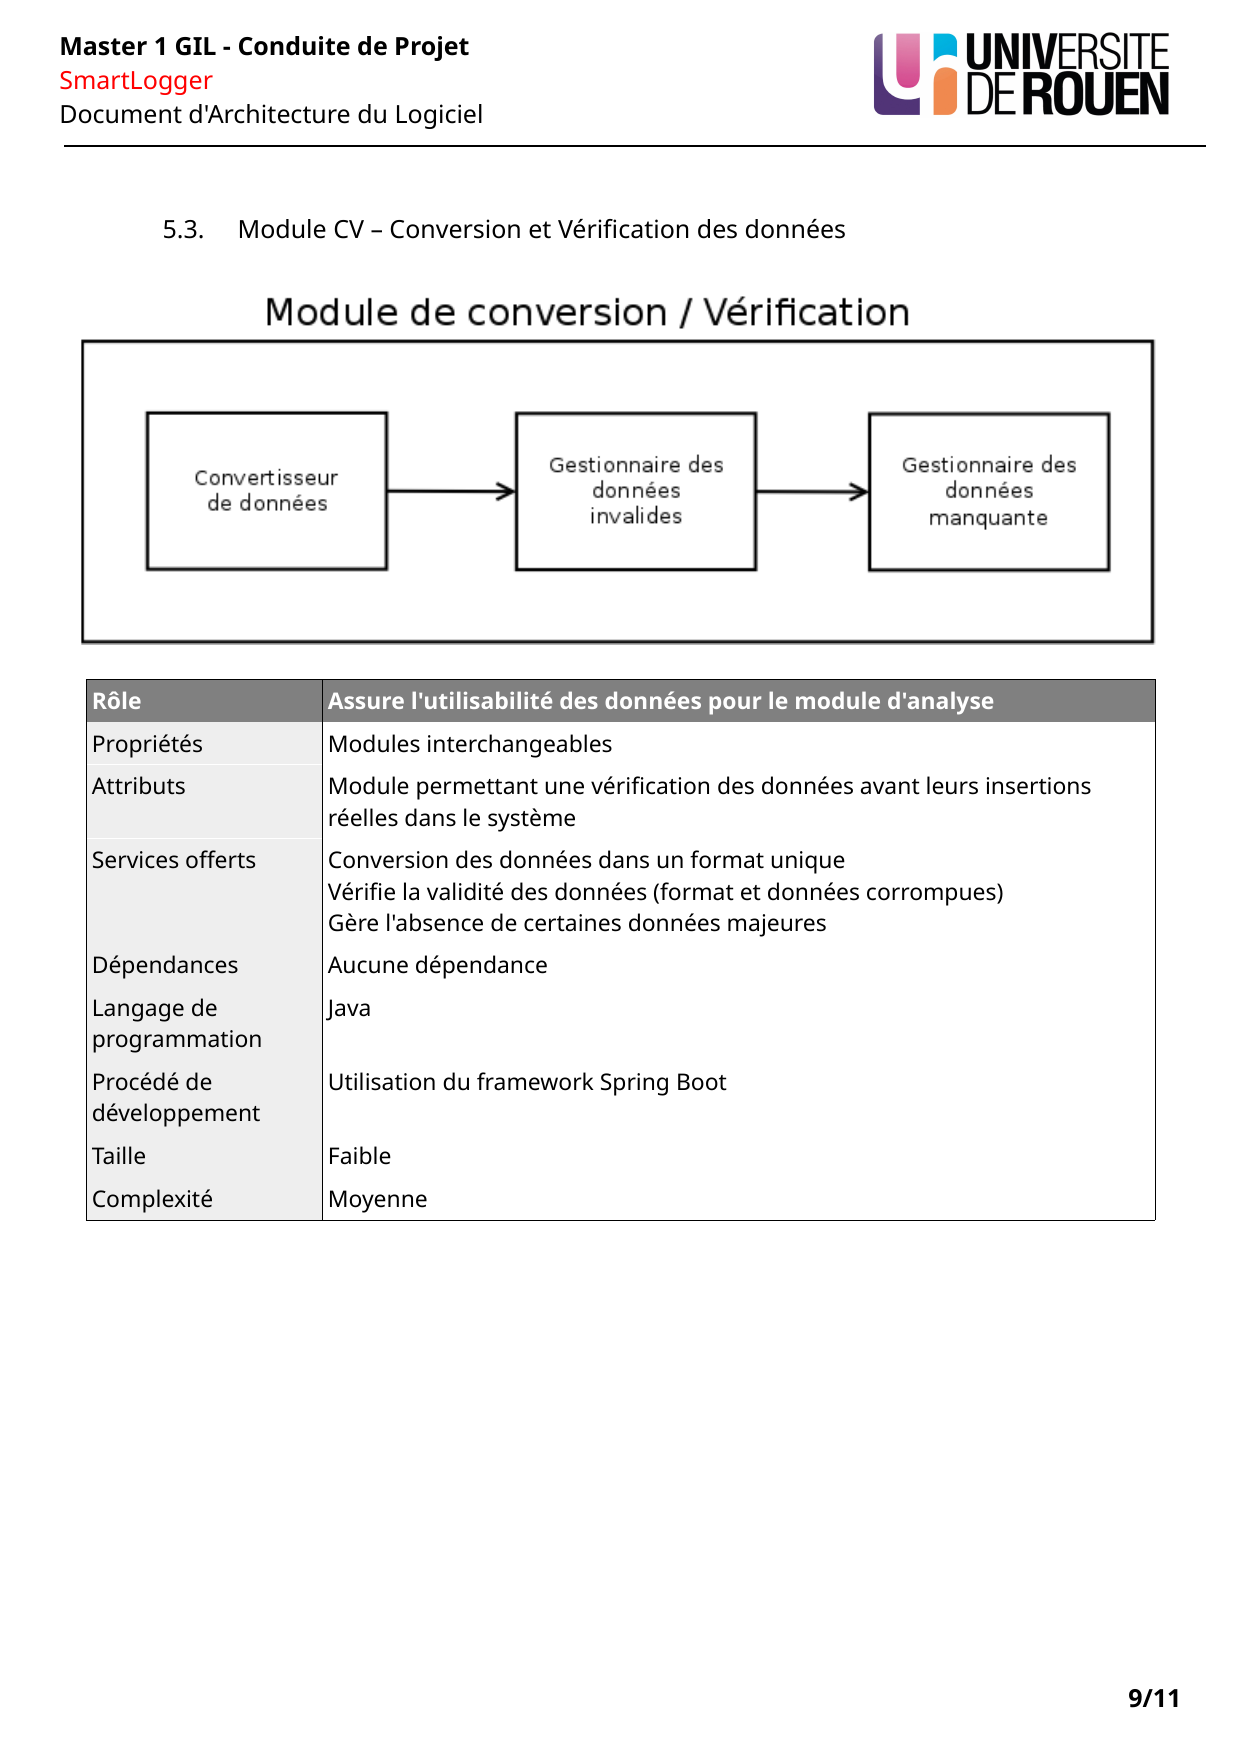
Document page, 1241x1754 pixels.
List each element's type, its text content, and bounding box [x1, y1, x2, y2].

table_cell Propriétés [87, 722, 322, 764]
table_cell Procédé de développement [87, 1060, 322, 1134]
table_header Assure l'utilisabilité des données pour le module d'analyse [323, 680, 1155, 722]
table_cell Conversion des données dans un format unique Vérifie la validité des données (format et données corrompues) Gère l'absence de certaines données majeures [323, 839, 1155, 944]
table_cell Dépendances [87, 944, 322, 986]
table_cell Moyenne [323, 1177, 1155, 1220]
table_cell Faible [323, 1134, 1155, 1177]
table_cell Utilisation du framework Spring Boot [323, 1060, 1155, 1134]
table_cell Langage de programmation [87, 986, 322, 1060]
table_cell Attributs [87, 765, 322, 838]
subtitle Module CV – Conversion et Vérification des données [162, 212, 1181, 246]
table_cell Modules interchangeables [323, 722, 1155, 764]
table_cell Services offerts [87, 839, 322, 944]
table_cell Aucune dépendance [323, 944, 1155, 986]
picture [872, 32, 1170, 118]
table_header Rôle [87, 680, 322, 722]
picture [81, 292, 1159, 645]
table_cell Java [323, 986, 1155, 1060]
table_cell Taille [87, 1134, 322, 1177]
table_cell Complexité [87, 1177, 322, 1220]
table_cell Module permettant une vérification des données avant leurs insertions réelles dans le système [323, 765, 1155, 838]
